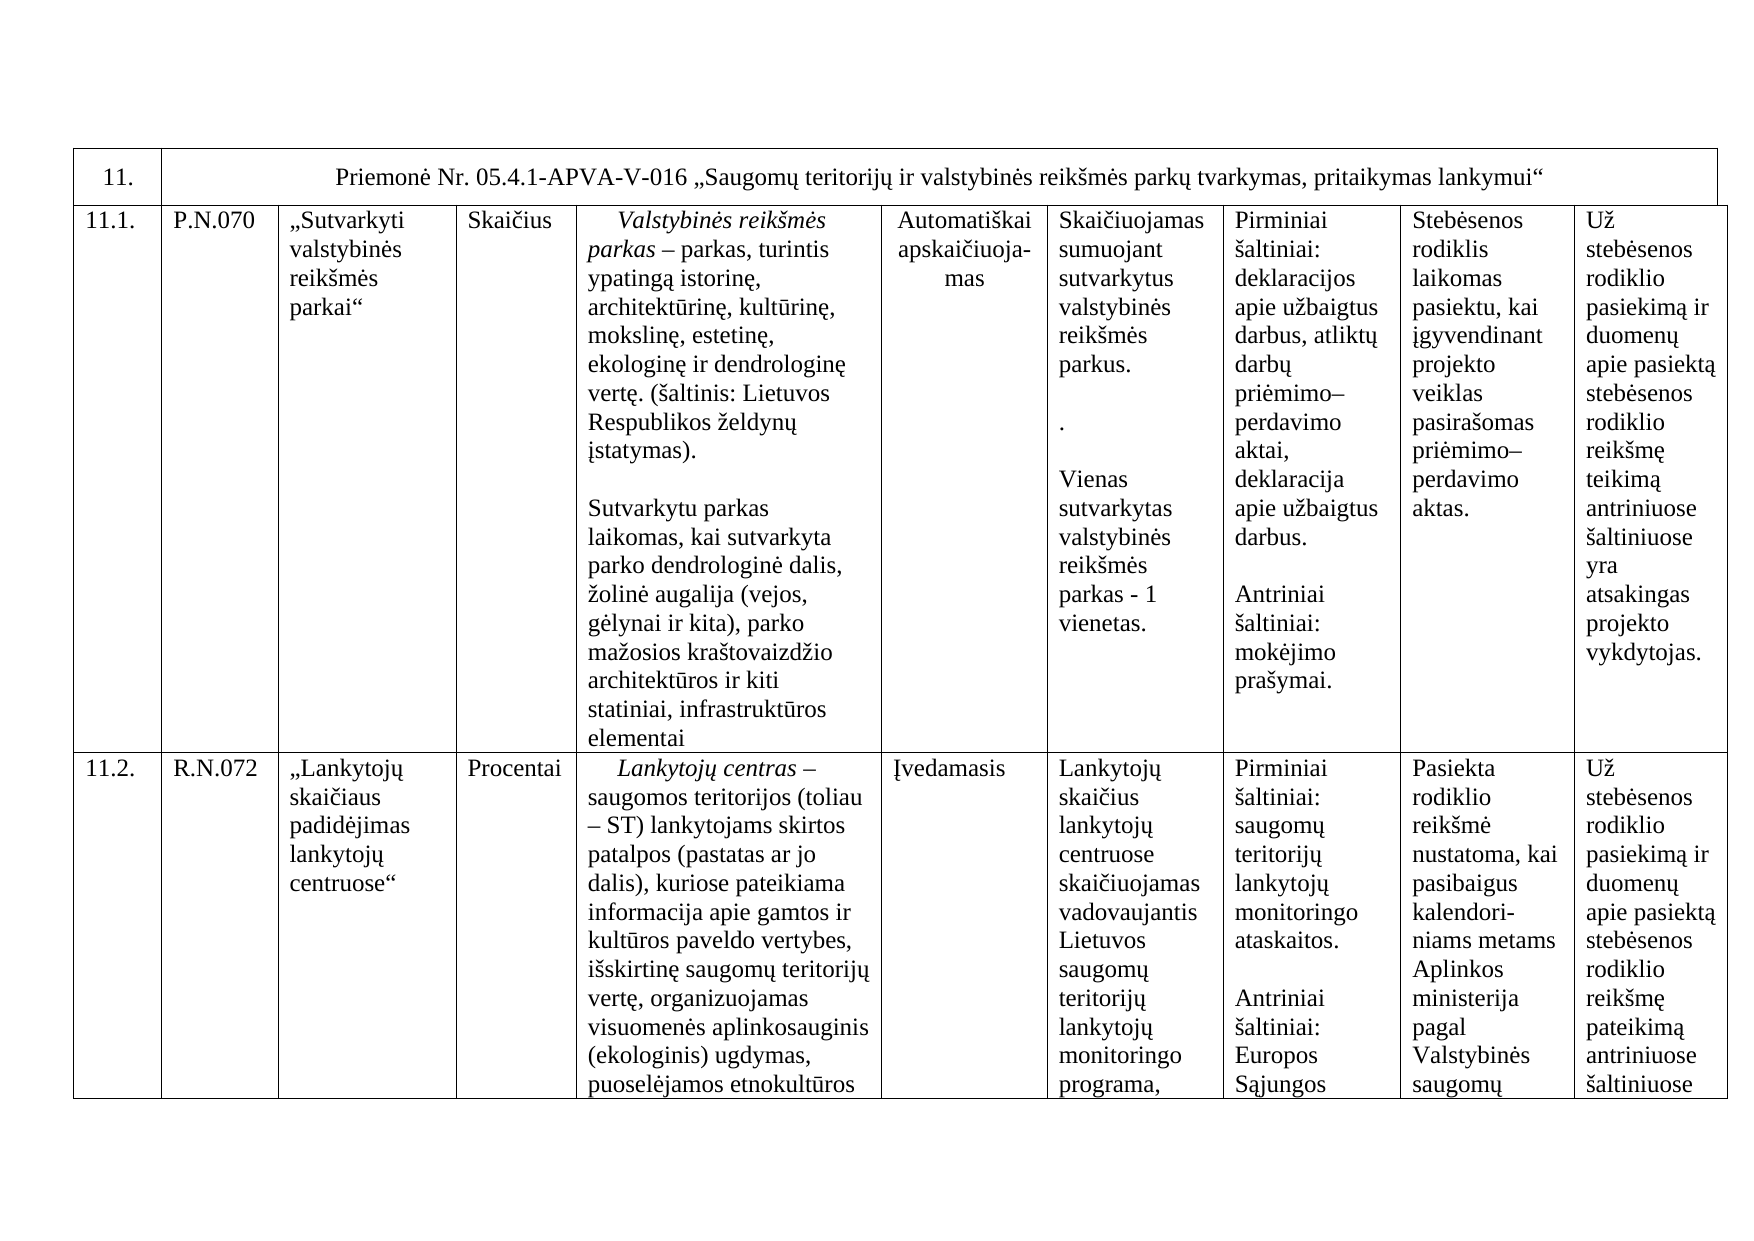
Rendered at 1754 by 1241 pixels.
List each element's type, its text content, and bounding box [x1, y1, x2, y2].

table_cell „Sutvarkyti valstybinės reikšmės parkai“ [279, 206, 456, 752]
table_cell [1722, 148, 1728, 204]
table_cell Pasiekta rodiklio reikšmė nustatoma, kai pasibaigus kalendori- niams metams Aplinkos ministerija pagal Valstybinės saugomų [1401, 753, 1574, 1098]
table_cell Už stebėsenos rodiklio pasiekimą ir duomenų apie pasiektą stebėsenos rodiklio reikšmę teikimą antriniuose šaltiniuose yra atsakingas projekto vykdytojas. [1575, 206, 1727, 752]
table_cell [1718, 148, 1722, 204]
table_cell R.N.072 [162, 753, 278, 1098]
table_cell Pirminiai šaltiniai: saugomų teritorijų lankytojų monitoringo ataskaitos. Antriniai šaltiniai: Europos Sąjungos [1224, 753, 1400, 1098]
table_cell Įvedamasis [882, 753, 1047, 1098]
table_cell Procentai [457, 753, 576, 1098]
table_cell Lankytojų centras – saugomos teritorijos (toliau – ST) lankytojams skirtos patalpos (pastatas ar jo dalis), kuriose pateikiama informacija apie gamtos ir kultūros paveldo vertybes, išskirtinę saugomų teritorijų vertę, organizuojamas visuomenės aplinkosauginis (ekologinis) ugdymas, puoselėjamos etnokultūros [577, 753, 881, 1098]
table_cell Skaičius [457, 206, 576, 752]
table_cell 11. [74, 149, 161, 204]
table_cell P.N.070 [162, 206, 278, 752]
table_cell Skaičiuojamas sumuojant sutvarkytus valstybinės reikšmės parkus. . Vienas sutvarkytas valstybinės reikšmės parkas - 1 vienetas. [1048, 206, 1223, 752]
table_cell Lankytojų skaičius lankytojų centruose skaičiuojamas vadovaujantis Lietuvos saugomų teritorijų lankytojų monitoringo programa, [1048, 753, 1223, 1098]
table_cell Už stebėsenos rodiklio pasiekimą ir duomenų apie pasiektą stebėsenos rodiklio reikšmę pateikimą antriniuose šaltiniuose [1575, 753, 1727, 1098]
table_cell Stebėsenos rodiklis laikomas pasiektu, kai įgyvendinant projekto veiklas pasirašomas priėmimo– perdavimo aktas. [1401, 206, 1574, 752]
table_cell Automatiškai apskaičiuoja-mas [882, 206, 1047, 752]
table_cell „Lankytojų skaičiaus padidėjimas lankytojų centruose“ [279, 753, 456, 1098]
table_cell Priemonė Nr. 05.4.1-APVA-V-016 „Saugomų teritorijų ir valstybinės reikšmės parkų tvarkymas, pritaikymas lankymui“ [162, 149, 1717, 204]
table_cell 11.2. [74, 753, 161, 1098]
table_cell 11.1. [74, 206, 161, 752]
table_cell Valstybinės reikšmės parkas – parkas, turintis ypatingą istorinę, architektūrinę, kultūrinę, mokslinę, estetinę, ekologinę ir dendrologinę vertę. (šaltinis: Lietuvos Respublikos želdynų įstatymas). Sutvarkytu parkas laikomas, kai sutvarkyta parko dendrologinė dalis, žolinė augalija (vejos, gėlynai ir kita), parko mažosios kraštovaizdžio architektūros ir kiti statiniai, infrastruktūros elementai [577, 206, 881, 752]
table_cell Pirminiai šaltiniai: deklaracijos apie užbaigtus darbus, atliktų darbų priėmimo–perdavimo aktai, deklaracija apie užbaigtus darbus. Antriniai šaltiniai: mokėjimo prašymai. [1224, 206, 1400, 752]
